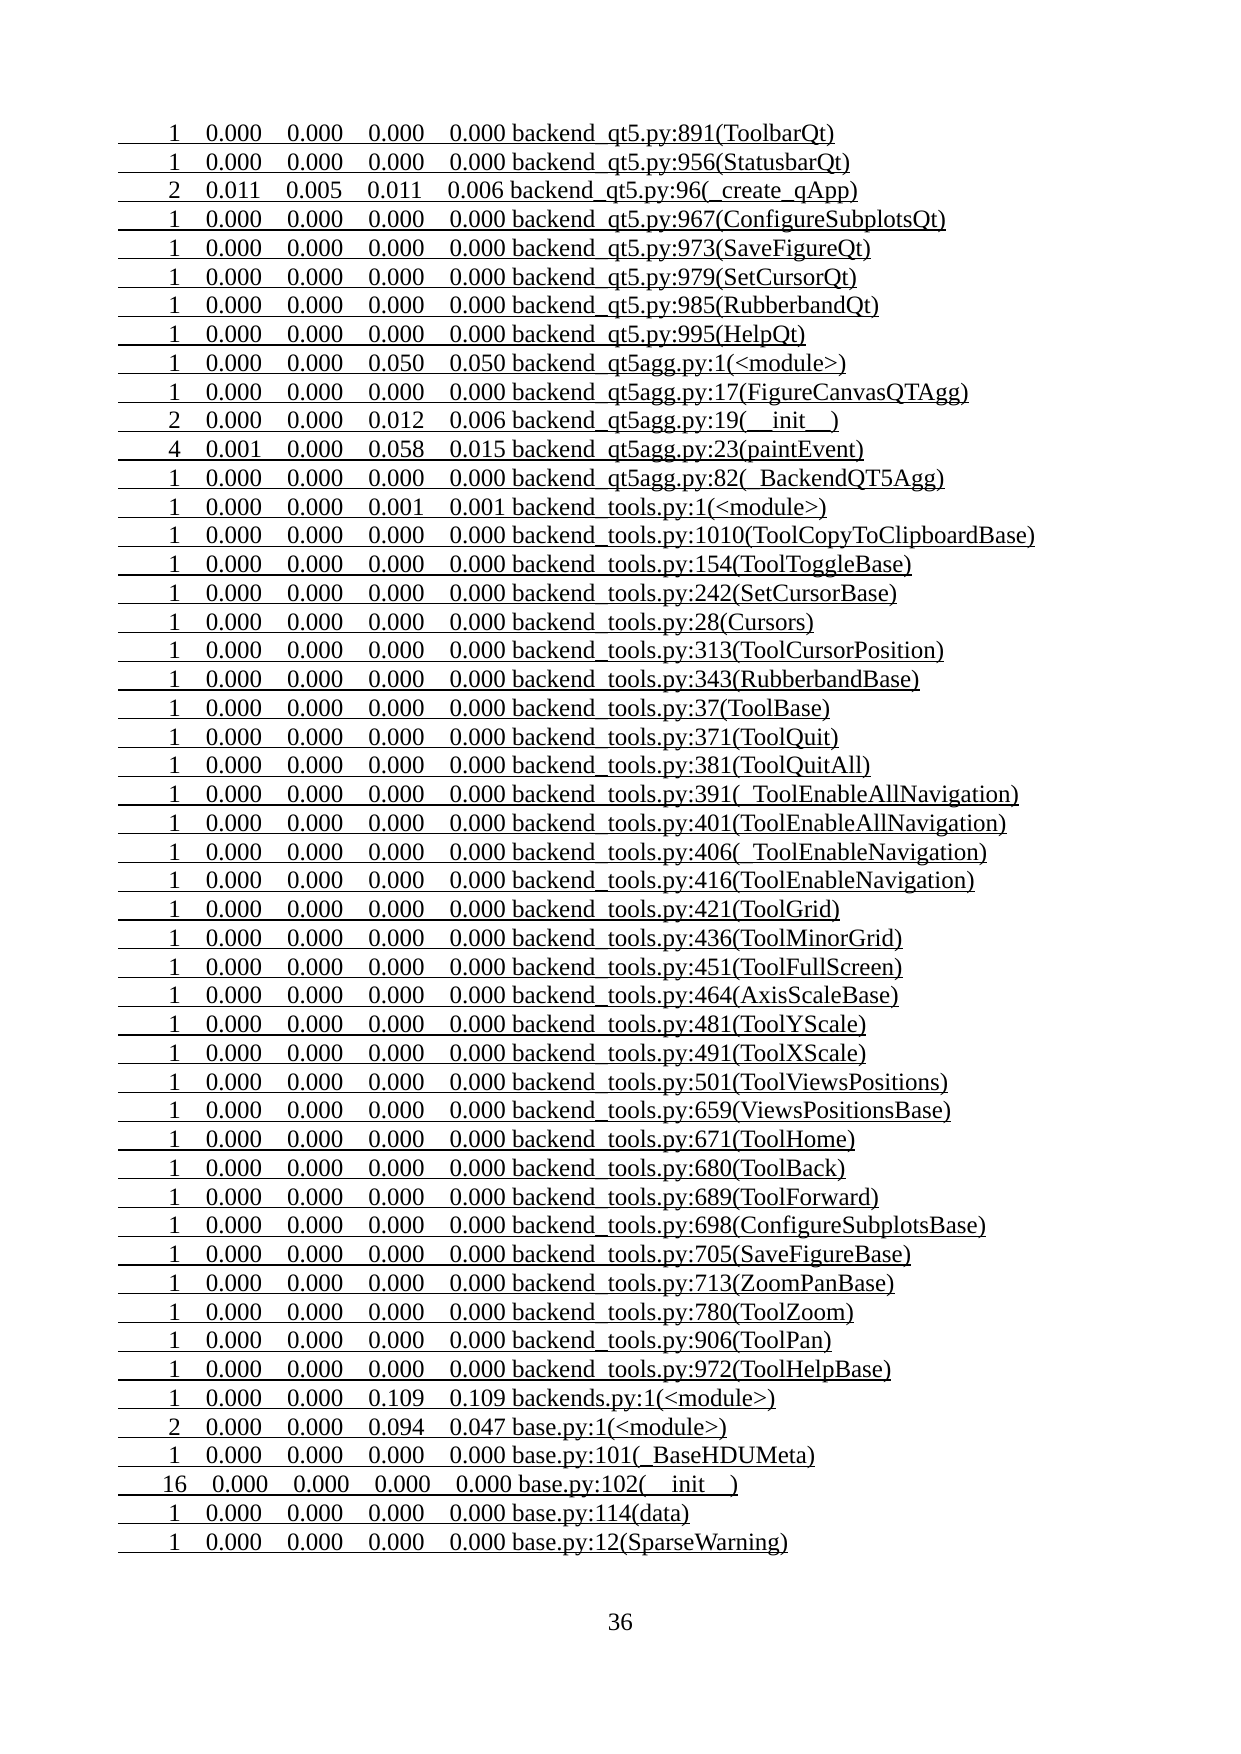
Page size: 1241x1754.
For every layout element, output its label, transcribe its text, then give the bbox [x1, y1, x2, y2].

text 1 0.000 0.000 0.000 0.000 backend_qt5agg.py:82(_BackendQT5Agg) [118, 463, 1122, 492]
text 1 0.000 0.000 0.000 0.000 backend_tools.py:713(ZoomPanBase) [118, 1268, 1122, 1297]
text 1 0.000 0.000 0.000 0.000 backend_qt5.py:979(SetCursorQt) [118, 262, 1122, 291]
text 1 0.000 0.000 0.000 0.000 backend_tools.py:689(ToolForward) [118, 1182, 1122, 1211]
text 1 0.000 0.000 0.109 0.109 backends.py:1(<module>) [118, 1383, 1122, 1412]
text 1 0.000 0.000 0.000 0.000 backend_tools.py:381(ToolQuitAll) [118, 751, 1122, 779]
text 1 0.000 0.000 0.000 0.000 base.py:12(SparseWarning) [118, 1527, 1122, 1556]
text 1 0.000 0.000 0.000 0.000 backend_tools.py:705(SaveFigureBase) [118, 1239, 1122, 1268]
text 1 0.000 0.000 0.000 0.000 backend_tools.py:28(Cursors) [118, 607, 1122, 636]
text 1 0.000 0.000 0.000 0.000 backend_tools.py:906(ToolPan) [118, 1326, 1122, 1354]
text 1 0.000 0.000 0.000 0.000 backend_tools.py:491(ToolXScale) [118, 1038, 1122, 1067]
text 2 0.000 0.000 0.094 0.047 base.py:1(<module>) [118, 1412, 1122, 1441]
text 1 0.000 0.000 0.000 0.000 backend_tools.py:659(ViewsPositionsBase) [118, 1096, 1122, 1124]
text 2 0.011 0.005 0.011 0.006 backend_qt5.py:96(_create_qApp) [118, 176, 1122, 204]
text 1 0.000 0.000 0.000 0.000 backend_qt5.py:891(ToolbarQt) [118, 118, 1122, 147]
text 1 0.000 0.000 0.000 0.000 backend_tools.py:154(ToolToggleBase) [118, 549, 1122, 578]
text 1 0.000 0.000 0.000 0.000 backend_tools.py:698(ConfigureSubplotsBase) [118, 1211, 1122, 1239]
text 1 0.000 0.000 0.000 0.000 backend_qt5.py:985(RubberbandQt) [118, 291, 1122, 319]
text 1 0.000 0.000 0.000 0.000 backend_tools.py:481(ToolYScale) [118, 1009, 1122, 1038]
text 2 0.000 0.000 0.012 0.006 backend_qt5agg.py:19(__init__) [118, 406, 1122, 434]
text 16 0.000 0.000 0.000 0.000 base.py:102(__init__) [118, 1469, 1122, 1498]
text 1 0.000 0.000 0.000 0.000 backend_tools.py:972(ToolHelpBase) [118, 1354, 1122, 1383]
text 1 0.000 0.000 0.000 0.000 backend_tools.py:780(ToolZoom) [118, 1297, 1122, 1326]
text 1 0.000 0.000 0.000 0.000 backend_qt5.py:995(HelpQt) [118, 319, 1122, 348]
text 1 0.000 0.000 0.000 0.000 backend_qt5.py:967(ConfigureSubplotsQt) [118, 204, 1122, 233]
text 1 0.000 0.000 0.000 0.000 backend_tools.py:1010(ToolCopyToClipboardBase) [118, 521, 1122, 549]
text 1 0.000 0.000 0.050 0.050 backend_qt5agg.py:1(<module>) [118, 348, 1122, 377]
text 1 0.000 0.000 0.000 0.000 backend_tools.py:680(ToolBack) [118, 1153, 1122, 1182]
text 1 0.000 0.000 0.000 0.000 backend_qt5.py:973(SaveFigureQt) [118, 233, 1122, 262]
text 1 0.000 0.000 0.000 0.000 backend_qt5agg.py:17(FigureCanvasQTAgg) [118, 377, 1122, 406]
text 1 0.000 0.000 0.000 0.000 backend_tools.py:464(AxisScaleBase) [118, 981, 1122, 1009]
text 1 0.000 0.000 0.000 0.000 base.py:101(_BaseHDUMeta) [118, 1441, 1122, 1469]
text 1 0.000 0.000 0.000 0.000 backend_tools.py:451(ToolFullScreen) [118, 952, 1122, 981]
text 4 0.001 0.000 0.058 0.015 backend_qt5agg.py:23(paintEvent) [118, 434, 1122, 463]
text 1 0.000 0.000 0.000 0.000 backend_tools.py:37(ToolBase) [118, 693, 1122, 722]
text 1 0.000 0.000 0.000 0.000 base.py:114(data) [118, 1498, 1122, 1527]
text 1 0.000 0.000 0.000 0.000 backend_tools.py:313(ToolCursorPosition) [118, 636, 1122, 664]
text 1 0.000 0.000 0.000 0.000 backend_tools.py:671(ToolHome) [118, 1124, 1122, 1153]
text 1 0.000 0.000 0.000 0.000 backend_tools.py:371(ToolQuit) [118, 722, 1122, 751]
text 1 0.000 0.000 0.000 0.000 backend_tools.py:501(ToolViewsPositions) [118, 1067, 1122, 1096]
text 1 0.000 0.000 0.001 0.001 backend_tools.py:1(<module>) [118, 492, 1122, 521]
text 1 0.000 0.000 0.000 0.000 backend_tools.py:406(_ToolEnableNavigation) [118, 837, 1122, 866]
text 1 0.000 0.000 0.000 0.000 backend_tools.py:401(ToolEnableAllNavigation) [118, 808, 1122, 837]
text 1 0.000 0.000 0.000 0.000 backend_tools.py:436(ToolMinorGrid) [118, 923, 1122, 952]
text 1 0.000 0.000 0.000 0.000 backend_tools.py:416(ToolEnableNavigation) [118, 866, 1122, 894]
text 1 0.000 0.000 0.000 0.000 backend_qt5.py:956(StatusbarQt) [118, 147, 1122, 176]
text 1 0.000 0.000 0.000 0.000 backend_tools.py:391(_ToolEnableAllNavigation) [118, 779, 1122, 808]
text 1 0.000 0.000 0.000 0.000 backend_tools.py:242(SetCursorBase) [118, 578, 1122, 607]
text 1 0.000 0.000 0.000 0.000 backend_tools.py:421(ToolGrid) [118, 894, 1122, 923]
text 1 0.000 0.000 0.000 0.000 backend_tools.py:343(RubberbandBase) [118, 664, 1122, 693]
